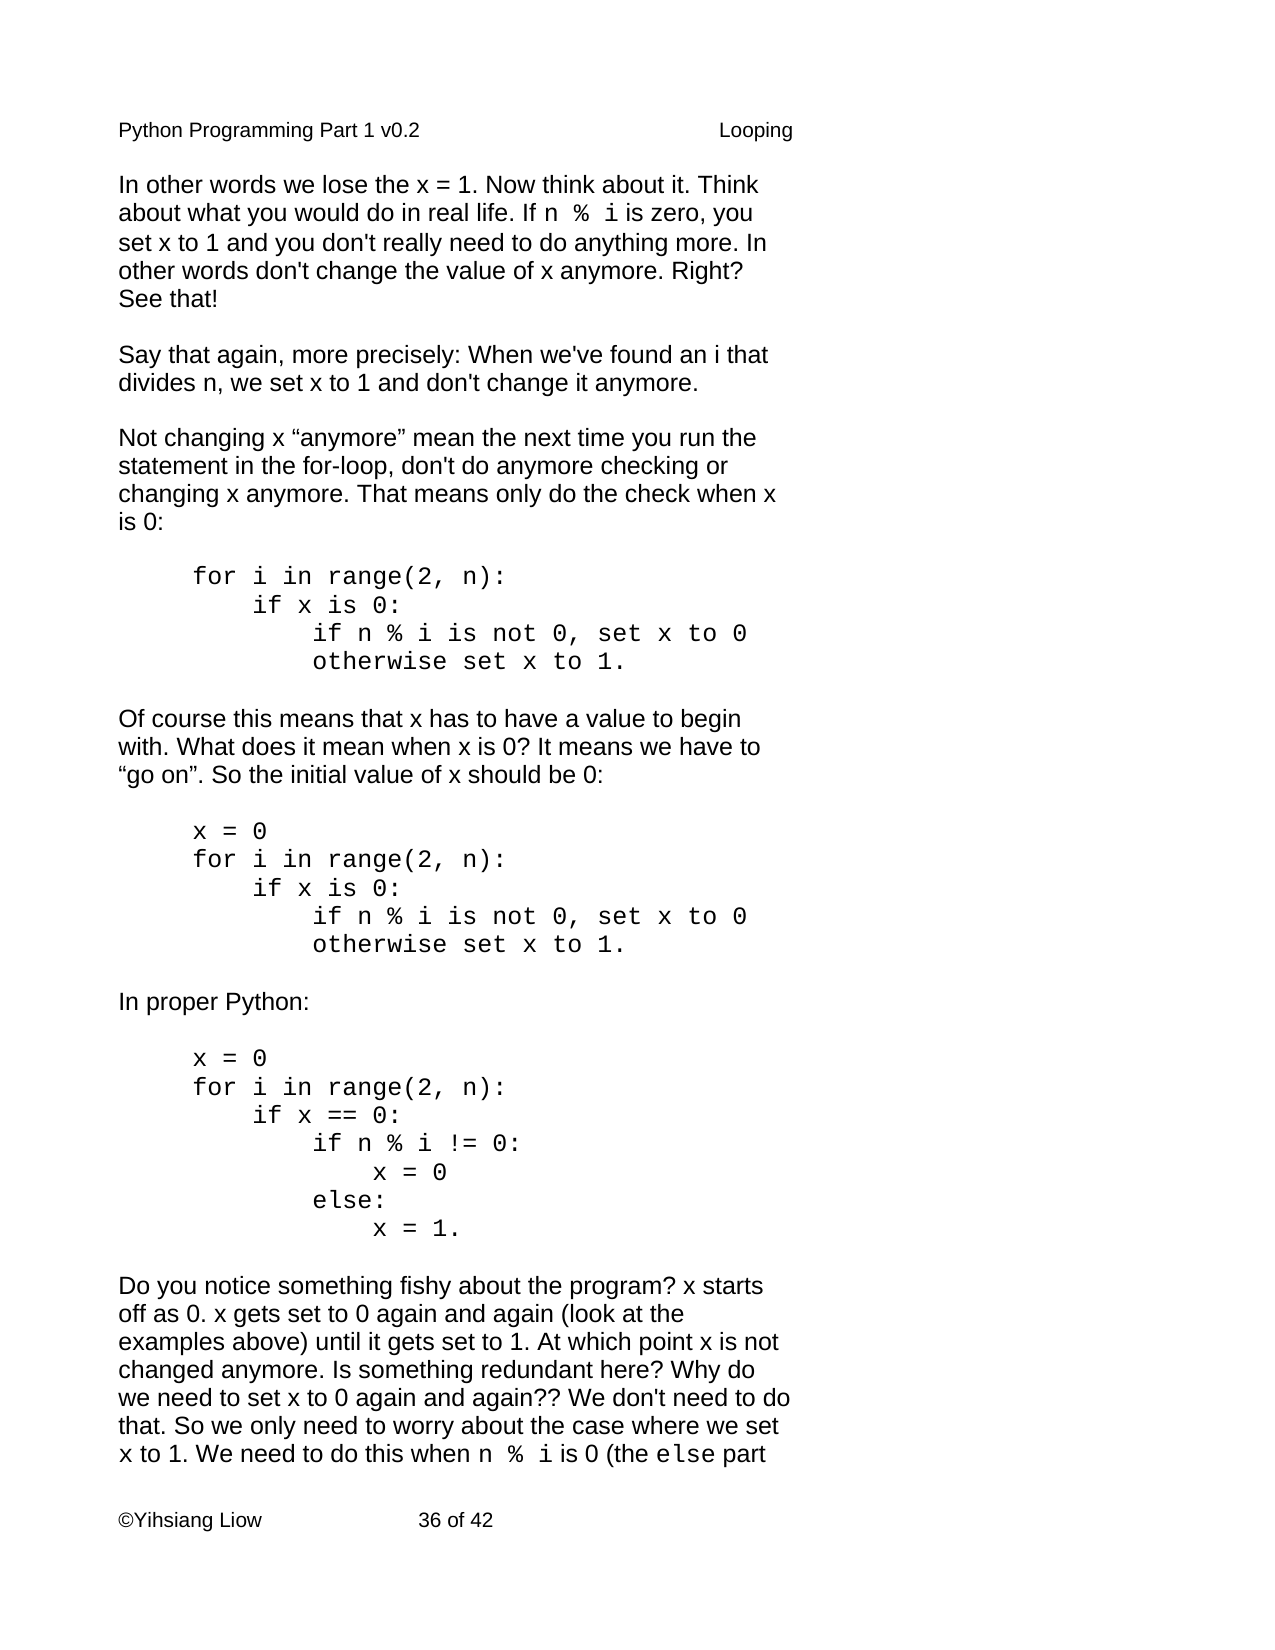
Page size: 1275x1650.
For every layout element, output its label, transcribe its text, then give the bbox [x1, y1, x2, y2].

text if x == 0: [118, 1102, 793, 1131]
text In proper Python: [118, 988, 793, 1016]
text x = 0 [118, 817, 793, 847]
text Of course this means that x has to have a value to begin with. What does it mean when x is 0? It means we have to “go on”. So the initial value of x should be 0: [118, 705, 793, 789]
text x = 0 [118, 1044, 793, 1074]
text Do you notice something fishy about the program? x starts off as 0. x gets set to 0 again and again (look at the examples above) until it gets set to 1. At which point x is not changed anymore. Is something redundant here? Why do we need to set x to 0 again and again?? We don't need to do that. So we only need to worry about the case where we set x to 1. We need to do this when n % i is 0 (the else part [118, 1272, 793, 1469]
text otherwise set x to 1. [118, 932, 793, 960]
text In other words we lose the x = 1. Now think about it. Think about what you would do in real life. If n % i is zero, you set x to 1 and you don't really need to do anything more. In other words don't change the value of x anymore. Right? See that! [118, 171, 793, 313]
text if x is 0: [118, 592, 793, 621]
text otherwise set x to 1. [118, 649, 793, 677]
text for i in range(2, n): [118, 564, 793, 592]
text else: [118, 1187, 793, 1216]
text Not changing x “anymore” mean the next time you run the statement in the for-loop, don't do anymore checking or changing x anymore. That means only do the check when x is 0: [118, 424, 793, 536]
text x = 0 [118, 1159, 793, 1187]
text if x is 0: [118, 875, 793, 903]
text for i in range(2, n): [118, 847, 793, 875]
text for i in range(2, n): [118, 1074, 793, 1102]
text x = 1. [118, 1216, 793, 1244]
text if n % i is not 0, set x to 0 [118, 621, 793, 649]
text Say that again, more precisely: When we've found an i that divides n, we set x to 1 and don't change it anymore. [118, 341, 793, 396]
text if n % i is not 0, set x to 0 [118, 903, 793, 932]
text if n % i != 0: [118, 1131, 793, 1159]
